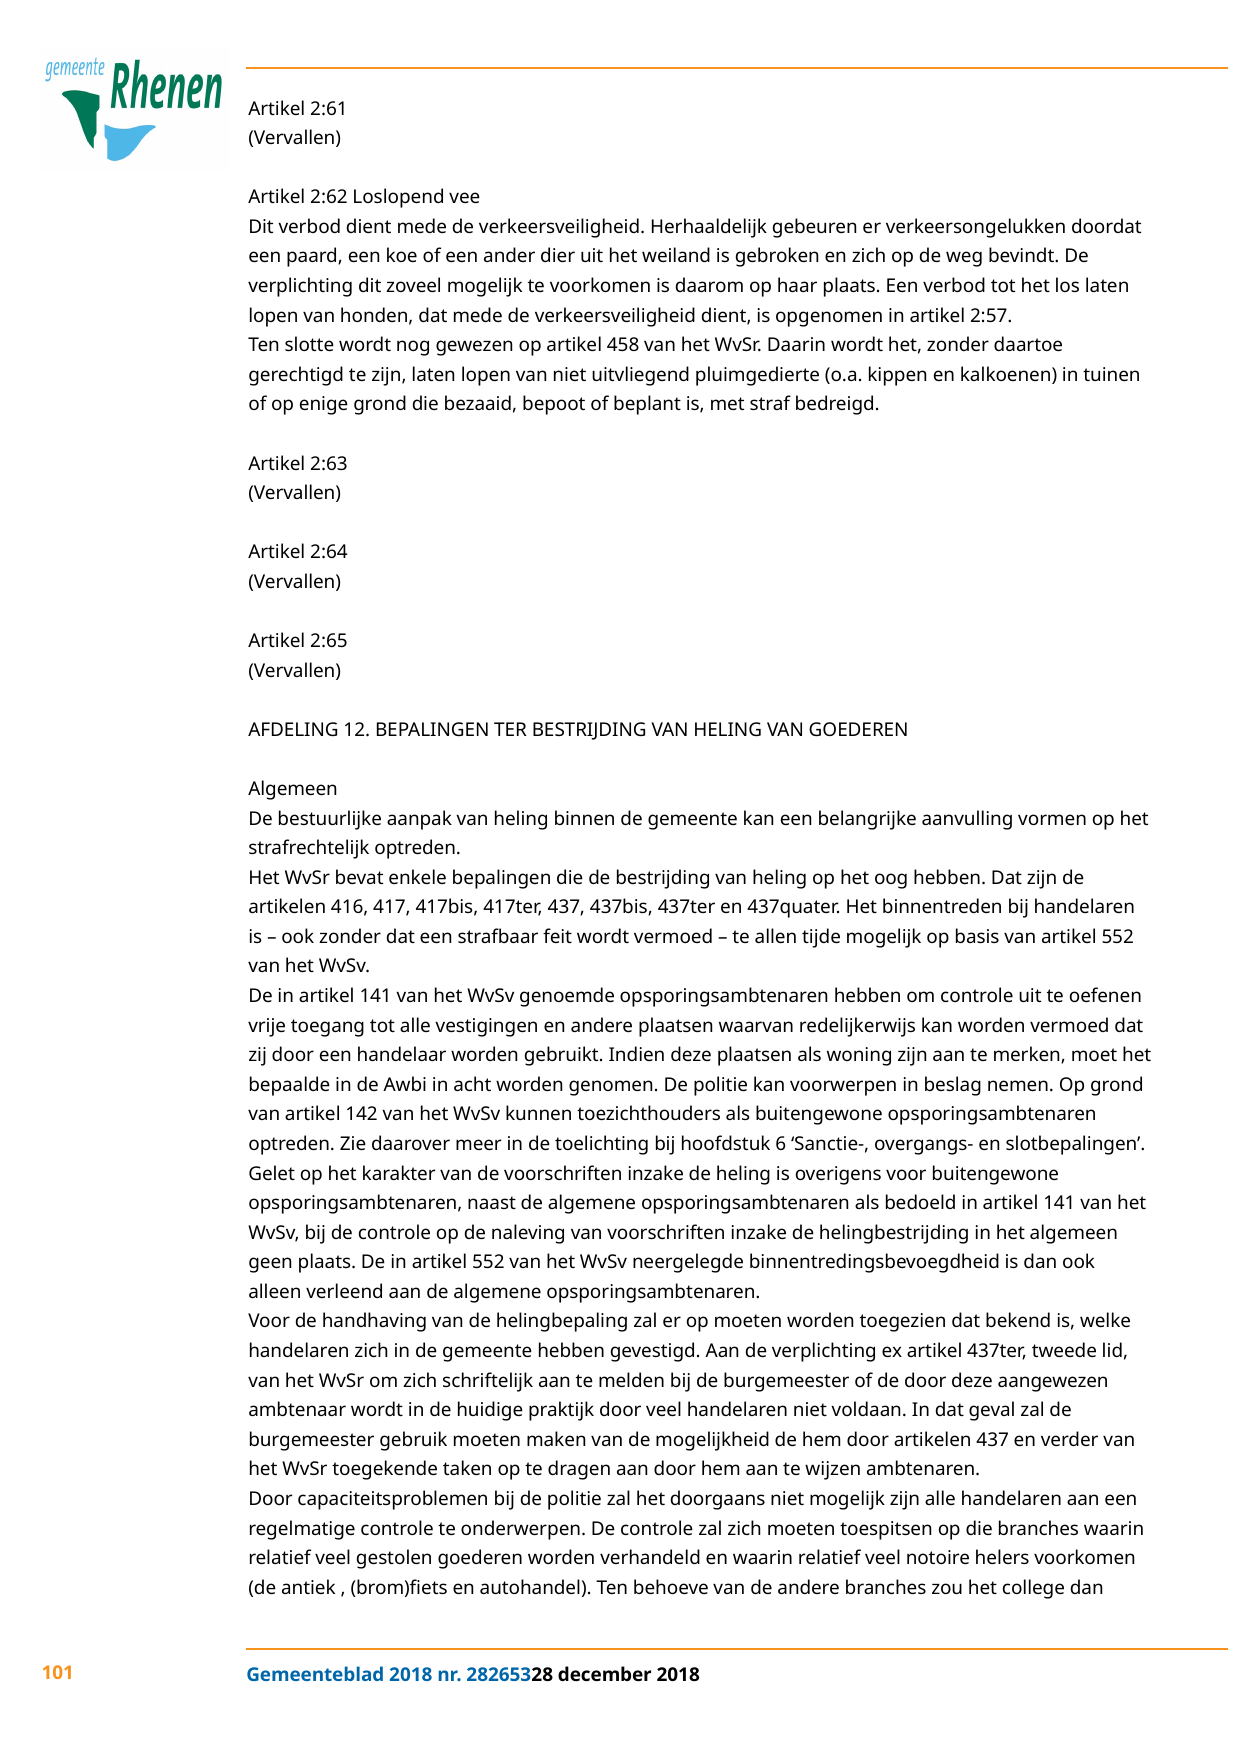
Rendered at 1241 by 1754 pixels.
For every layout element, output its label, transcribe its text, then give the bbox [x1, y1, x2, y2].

text AFDELING 12. BEPALINGEN TER BESTRIJDING VAN HELING VAN GOEDEREN [248, 716, 1152, 742]
text (Vervallen) [248, 479, 1152, 505]
text Artikel 2:62 Loslopend vee [248, 183, 1152, 209]
text (Vervallen) [248, 124, 1152, 150]
text Het WvSr bevat enkele bepalingen die de bestrijding van heling op het oog hebben. Dat zijn de artikelen 416, 417, 417bis, 417ter, 437, 437bis, 437ter en 437quater. Het binnentreden bij handelaren is – ook zonder dat een strafbaar feit wordt vermoed – te allen tijde mogelijk op basis van artikel 552 van het WvSv. [248, 864, 1152, 978]
picture [41, 47, 231, 172]
text Gelet op het karakter van de voorschriften inzake de heling is overigens voor buitengewone opsporingsambtenaren, naast de algemene opsporingsambtenaren als bedoeld in artikel 141 van het WvSv, bij de controle op de naleving van voorschriften inzake de helingbestrijding in het algemeen geen plaats. De in artikel 552 van het WvSv neergelegde binnentredingsbevoegdheid is dan ook alleen verleend aan de algemene opsporingsambtenaren. [248, 1160, 1152, 1304]
text (Vervallen) [248, 657, 1152, 683]
text Ten slotte wordt nog gewezen op artikel 458 van het WvSr. Daarin wordt het, zonder daartoe gerechtigd te zijn, laten lopen van niet uitvliegend pluimgedierte (o.a. kippen en kalkoenen) in tuinen of op enige grond die bezaaid, bepoot of beplant is, met straf bedreigd. [248, 331, 1152, 416]
text Artikel 2:65 [248, 627, 1152, 653]
text Artikel 2:63 [248, 450, 1152, 476]
text Algemeen [248, 775, 1152, 801]
text De in artikel 141 van het WvSv genoemde opsporingsambtenaren hebben om controle uit te oefenen vrije toegang tot alle vestigingen en andere plaatsen waarvan redelijkerwijs kan worden vermoed dat zij door een handelaar worden gebruikt. Indien deze plaatsen als woning zijn aan te merken, moet het bepaalde in de Awbi in acht worden genomen. De politie kan voorwerpen in beslag nemen. Op grond van artikel 142 van het WvSv kunnen toezichthouders als buitengewone opsporingsambtenaren optreden. Zie daarover meer in de toelichting bij hoofdstuk 6 ‘Sanctie-, overgangs- en slotbepalingen’. [248, 982, 1152, 1156]
text Door capaciteitsproblemen bij de politie zal het doorgaans niet mogelijk zijn alle handelaren aan een regelmatige controle te onderwerpen. De controle zal zich moeten toespitsen op die branches waarin relatief veel gestolen goederen worden verhandeld en waarin relatief veel notoire helers voorkomen (de antiek , (brom)fiets en autohandel). Ten behoeve van de andere branches zou het college dan [248, 1485, 1152, 1600]
text (Vervallen) [248, 568, 1152, 594]
text Artikel 2:61 [248, 95, 1152, 121]
text Artikel 2:64 [248, 538, 1152, 564]
text Dit verbod dient mede de verkeersveiligheid. Herhaaldelijk gebeuren er verkeersongelukken doordat een paard, een koe of een ander dier uit het weiland is gebroken en zich op de weg bevindt. De verplichting dit zoveel mogelijk te voorkomen is daarom op haar plaats. Een verbod tot het los laten lopen van honden, dat mede de verkeersveiligheid dient, is opgenomen in artikel 2:57. [248, 213, 1152, 328]
text De bestuurlijke aanpak van heling binnen de gemeente kan een belangrijke aanvulling vormen op het strafrechtelijk optreden. [248, 805, 1152, 860]
text Voor de handhaving van de helingbepaling zal er op moeten worden toegezien dat bekend is, welke handelaren zich in de gemeente hebben gevestigd. Aan de verplichting ex artikel 437ter, tweede lid, van het WvSr om zich schriftelijk aan te melden bij de burgemeester of de door deze aangewezen ambtenaar wordt in de huidige praktijk door veel handelaren niet voldaan. In dat geval zal de burgemeester gebruik moeten maken van de mogelijkheid de hem door artikelen 437 en verder van het WvSr toegekende taken op te dragen aan door hem aan te wijzen ambtenaren. [248, 1308, 1152, 1481]
